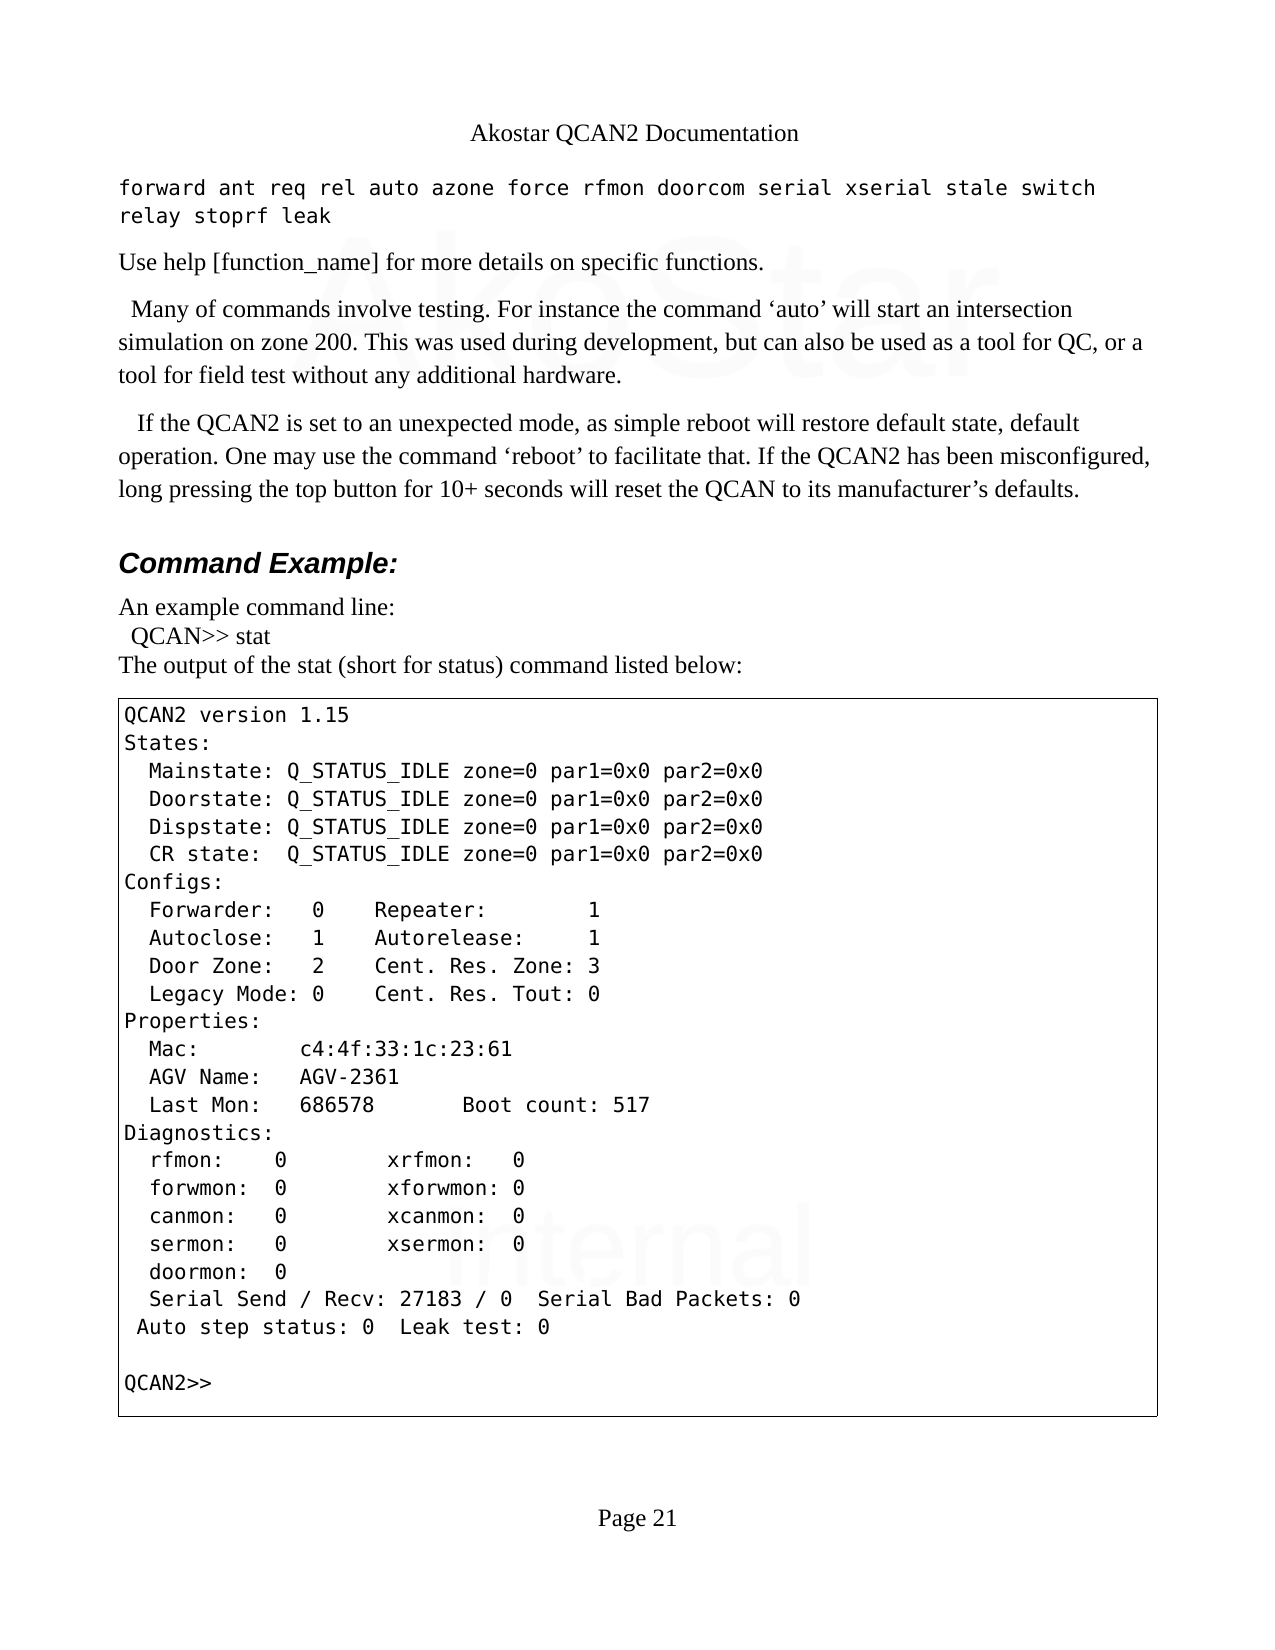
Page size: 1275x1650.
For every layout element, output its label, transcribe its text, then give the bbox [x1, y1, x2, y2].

text QCAN>> stat [118, 621, 1157, 650]
text The output of the stat (short for status) command listed below: [118, 650, 1157, 679]
text An example command line: [118, 592, 1157, 621]
text If the QCAN2 is set to an unexpected mode, as simple reboot will restore default state, default operation. One may use the command ‘reboot’ to facilitate that. If the QCAN2 has been misconfigured, long pressing the top button for 10+ seconds will reset the QCAN to its manufacturer’s defaults. [118, 408, 1157, 503]
text Many of commands involve testing. For instance the command ‘auto’ will start an intersection simulation on zone 200. This was used during development, but can also be used as a tool for QC, or a tool for field test without any additional hardware. [118, 294, 1157, 389]
subtitle Command Example: [118, 546, 1157, 580]
text forward ant req rel auto azone force rfmon doorcom serial xserial stale switch relay stoprf leak [118, 176, 1157, 228]
table_header QCAN2 version 1.15 States: Mainstate: Q_STATUS_IDLE zone=0 par1=0x0 par2=0x0 Doorstate: Q_STATUS_IDLE zone=0 par1=0x0 par2=0x0 Dispstate: Q_STATUS_IDLE zone=0 par1=0x0 par2=0x0 CR state: Q_STATUS_IDLE zone=0 par1=0x0 par2=0x0 Configs: Forwarder: 0 Repeater: 1 Autoclose: 1 Autorelease: 1 Door Zone: 2 Cent. Res. Zone: 3 Legacy Mode: 0 Cent. Res. Tout: 0 Properties: Mac: c4:4f:33:1c:23:61 AGV Name: AGV-2361 Last Mon: 686578 Boot count: 517 Diagnostics: rfmon: 0 xrfmon: 0 forwmon: 0 xforwmon: 0 canmon: 0 xcanmon: 0 sermon: 0 xsermon: 0 doormon: 0 Serial Send / Recv: 27183 / 0 Serial Bad Packets: 0 Auto step status: 0 Leak test: 0 QCAN2>> [119, 699, 1157, 1416]
text Use help [function_name] for more details on specific functions. [118, 247, 1157, 275]
